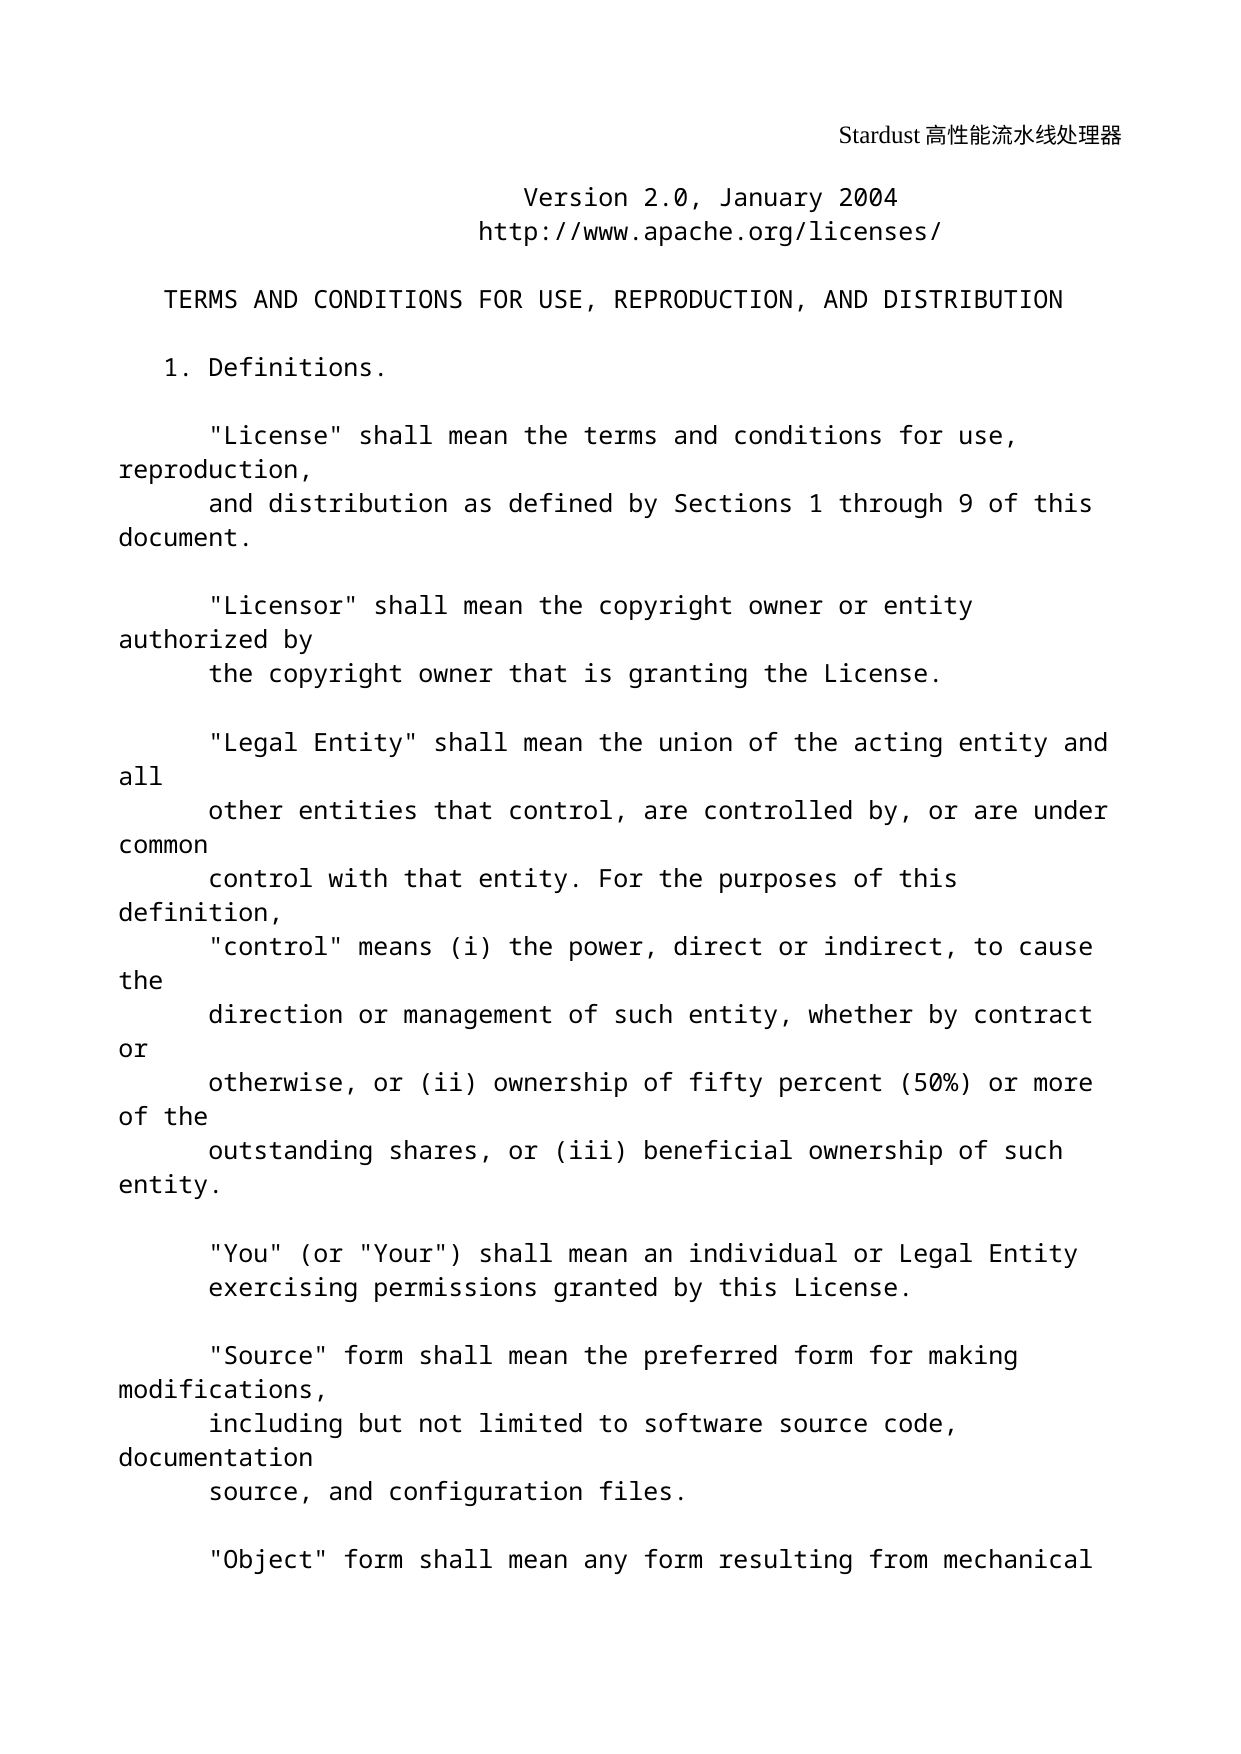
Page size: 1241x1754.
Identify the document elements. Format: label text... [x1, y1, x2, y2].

text and distribution as defined by Sections 1 through 9 of this document. [118, 486, 1122, 554]
text "control" means (i) the power, direct or indirect, to cause the [118, 929, 1122, 997]
text otherwise, or (ii) ownership of fifty percent (50%) or more of the [118, 1065, 1122, 1133]
text 1. Definitions. [118, 349, 1122, 384]
text outstanding shares, or (iii) beneficial ownership of such entity. [118, 1133, 1122, 1201]
text control with that entity. For the purposes of this definition, [118, 861, 1122, 929]
text "License" shall mean the terms and conditions for use, reproduction, [118, 418, 1122, 486]
text "Source" form shall mean the preferred form for making modifications, [118, 1337, 1122, 1406]
text source, and configuration files. [118, 1474, 1122, 1508]
text including but not limited to software source code, documentation [118, 1406, 1122, 1474]
text "Licensor" shall mean the copyright owner or entity authorized by [118, 588, 1122, 656]
text "Legal Entity" shall mean the union of the acting entity and all [118, 724, 1122, 792]
text "Object" form shall mean any form resulting from mechanical [118, 1542, 1122, 1576]
text "You" (or "Your") shall mean an individual or Legal Entity [118, 1235, 1122, 1269]
text exercising permissions granted by this License. [118, 1269, 1122, 1303]
text Version 2.0, January 2004 [118, 179, 1122, 213]
text other entities that control, are controlled by, or are under common [118, 792, 1122, 861]
text TERMS AND CONDITIONS FOR USE, REPRODUCTION, AND DISTRIBUTION [118, 281, 1122, 316]
text the copyright owner that is granting the License. [118, 656, 1122, 690]
text direction or management of such entity, whether by contract or [118, 997, 1122, 1065]
text http://www.apache.org/licenses/ [118, 213, 1122, 247]
